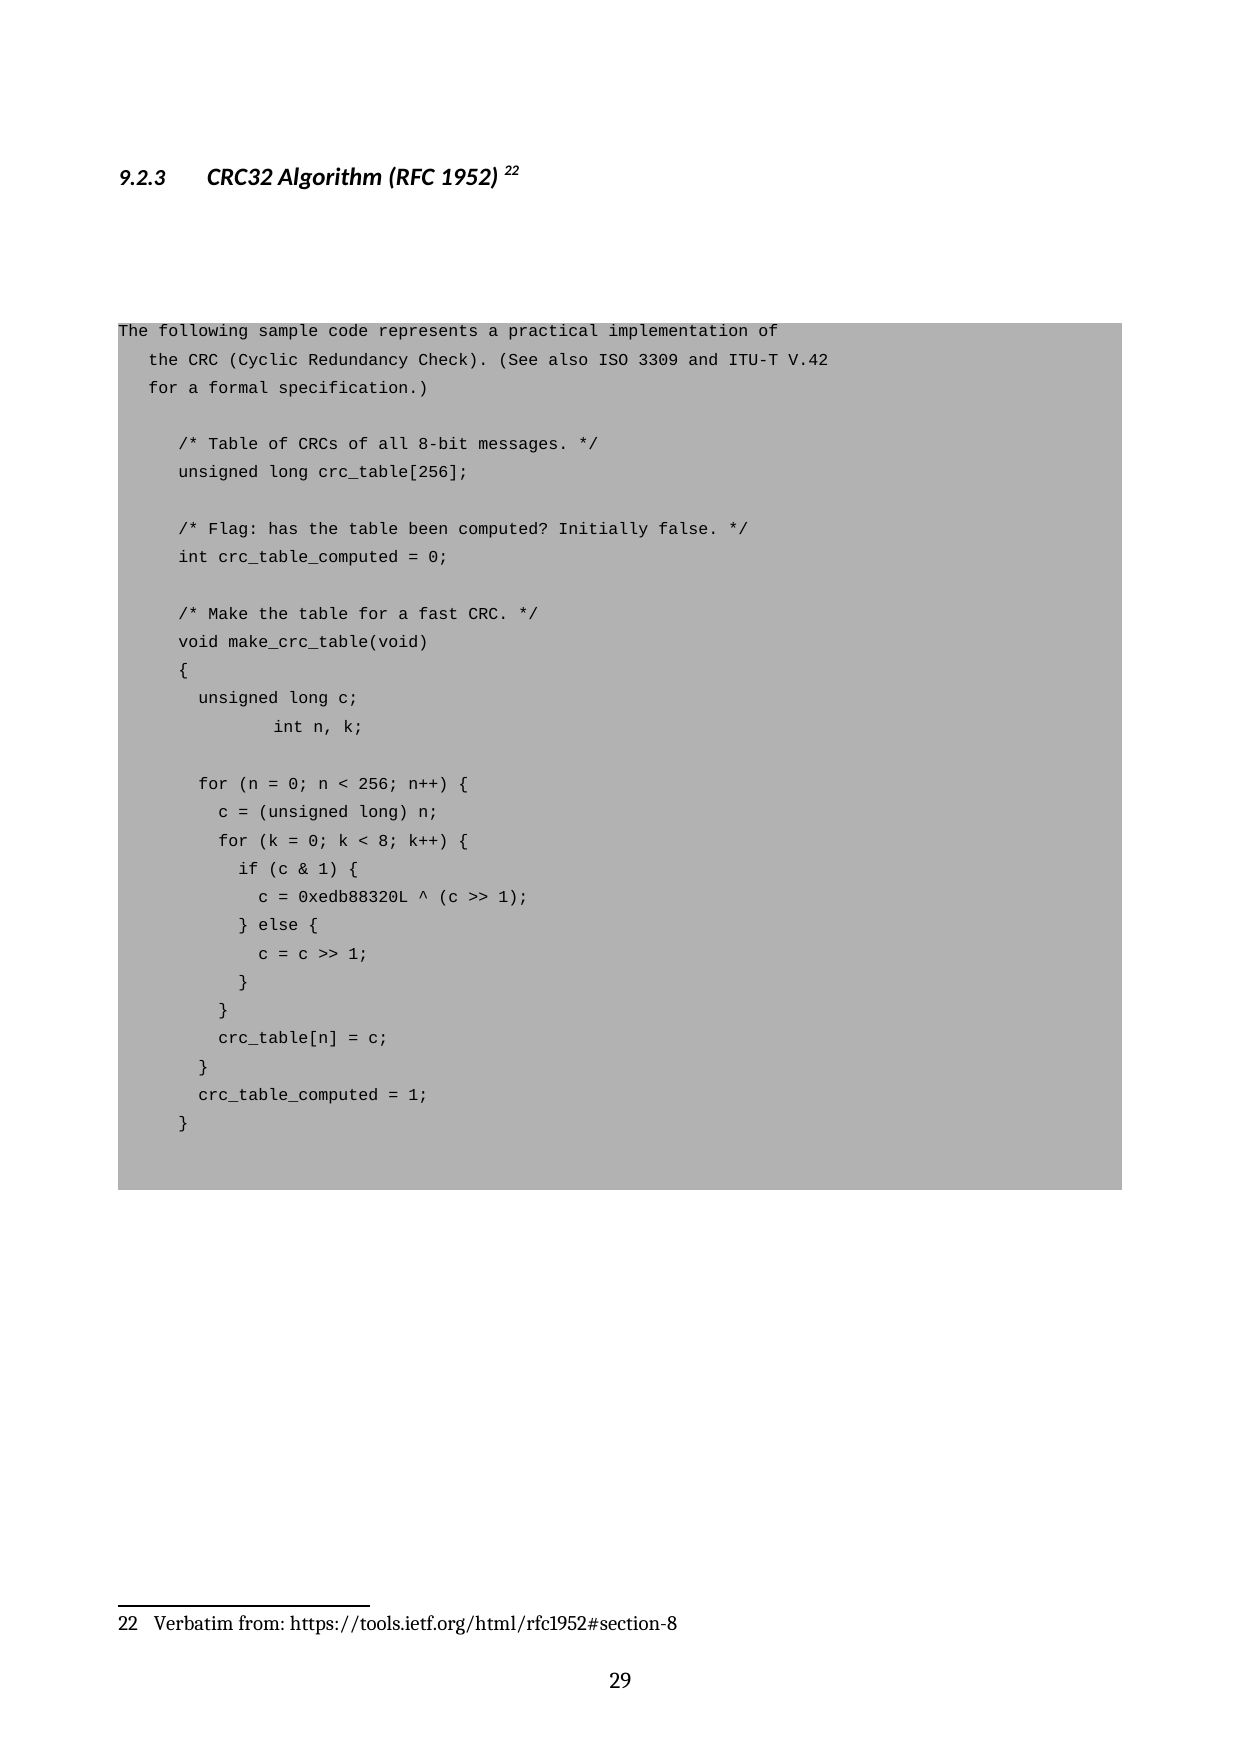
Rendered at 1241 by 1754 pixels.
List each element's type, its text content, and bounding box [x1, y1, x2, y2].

text int crc_table_computed = 0; [118, 549, 1122, 568]
text } [118, 973, 1122, 992]
text c = 0xedb88320L ^ (c >> 1); [118, 889, 1122, 908]
text /* Make the table for a fast CRC. */ [118, 605, 1122, 624]
text crc_table_computed = 1; [118, 1086, 1122, 1105]
subtitle CRC32 Algorithm (RFC 1952) [118, 161, 1122, 191]
text void make_crc_table(void) [118, 633, 1122, 652]
text crc_table[n] = c; [118, 1030, 1122, 1049]
text } [118, 1002, 1122, 1021]
text { [118, 662, 1122, 681]
text for (k = 0; k < 8; k++) { [118, 832, 1122, 851]
text /* Table of CRCs of all 8-bit messages. */ [118, 436, 1122, 455]
text unsigned long c; int n, k; [118, 690, 1122, 737]
text the CRC (Cyclic Redundancy Check). (See also ISO 3309 and ITU-T V.42 [118, 351, 1122, 370]
text } [118, 1058, 1122, 1077]
list Verbatim from: https://tools.ietf.org/html/rfc1952#section-8 [118, 1612, 1122, 1636]
text if (c & 1) { [118, 861, 1122, 879]
text } else { [118, 917, 1122, 936]
text c = (unsigned long) n; [118, 804, 1122, 823]
text for a formal specification.) [118, 379, 1122, 398]
text The following sample code represents a practical implementation of [118, 323, 1122, 342]
text /* Flag: has the table been computed? Initially false. */ [118, 521, 1122, 539]
text c = c >> 1; [118, 945, 1122, 964]
text for (n = 0; n < 256; n++) { [118, 776, 1122, 795]
text } [118, 1114, 1122, 1133]
text unsigned long crc_table[256]; [118, 464, 1122, 483]
